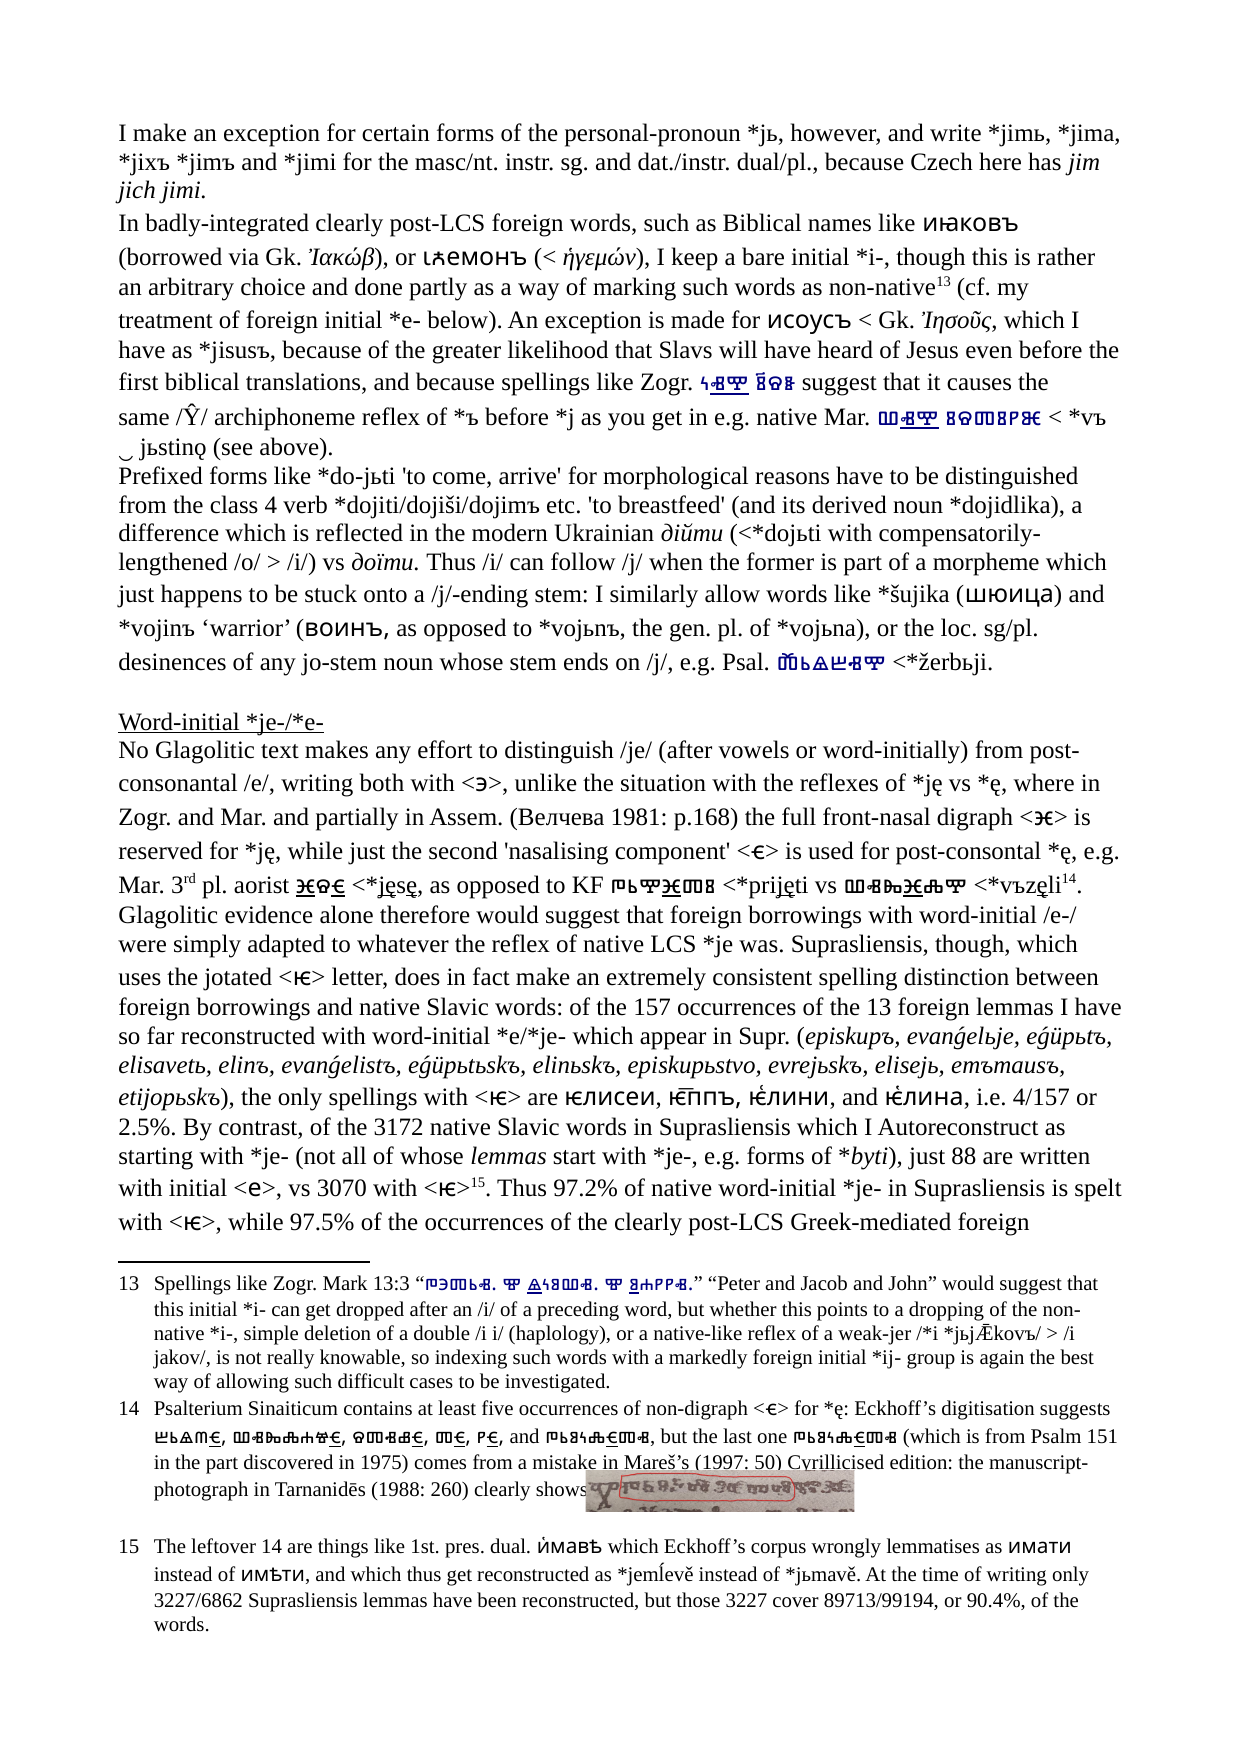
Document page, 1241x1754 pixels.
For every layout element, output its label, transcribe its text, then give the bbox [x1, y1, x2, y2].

text In badly-integrated clearly post-LCS foreign words, such as Biblical names like иꙗковъ (borrowed via Gk. Ἰακώβ), or ꙇꙉемонъ (< ἡγεμών), I keep a bare initial *i‑, though this is rather an arbitrary choice and done partly as a way of marking such words as non-native (cf. my treatment of foreign initial *e‑ below). An exception is made for исоусъ < Gk. Ἰησοῦς, which I have as *jisusъ, because of the greater likelihood that Slavs will have heard of Jesus even before the first biblical translations, and because spellings like Zogr. ⰽⱏⰹ ⰻ҃ⱄⱛ suggest that it causes the same /Ŷ/ archiphoneme reflex of *ъ before *j as you get in e.g. native Mar. ⰲⱏⰹ ⰻⱄⱅⰻⱀⱘ < *vъ ‿ jьstinǫ (see above). [118, 204, 1122, 461]
text The leftover 14 are things like 1st. pres. dual. и҅мавѣ which Eckhoff’s corpus wrongly lemmatises as имати instead of имѣти, and which thus get reconstructed as *jemĺevě instead of *jьmavě. At the time of writing only 3227/6862 Suprasliensis lemmas have been reconstructed, but those 3227 cover 89713/99194, or 90.4%, of the words. [118, 1531, 1122, 1636]
text Spellings like Zogr. Mark 13:3 “ⱂⰵⱅⱃⱏ. ⰺ ⱑⰽⱁⰲⱏ. ⰺ ⱁⰰⱀⱀⱏ.” “Peter and Jacob and John” would suggest that this initial *i‑ can get dropped after an /i/ of a preceding word, but whether this points to a dropping of the non-native *i‑, simple deletion of a double /i i/ (haplology), or a native-like reflex of a weak-jer /*i *jьjǢkovъ/ > /i jakov/, is not really knowable, so indexing such words with a markedly foreign initial *ij‑ group is again the best way of allowing such difficult cases to be investigated. [118, 1268, 1122, 1393]
text Psalterium Sinaiticum contains at least five occurrences of non-digraph <ⱔ> for *ę: Eckhoff’s digitisation suggests ⰱⱃⱑⰿⱔ, ⰲⱏⰸⰾⰰⱍⱔ, ⱄⱅⱐⰷⱔ, ⱅⱔ, ⱀⱔ, and ⱂⱃⱁⰽⰾⱔⱅⱏ, but the last one ⱂⱃⱁⰽⰾⱔⱅⱏ (which is from Psalm 151 in the part discovered in 1975) comes from a mistake in Mareš’s (1997: 50) Cyrillicised edition: the manuscript-photograph in Tarnanidēs (1988: 260) clearly shows ⱂⱃⱁⰽⰾⱗⱅⱏ: [118, 1393, 1122, 1502]
text Prefixed forms like *do‑jьti 'to come, arrive' for morphological reasons have to be distinguished from the class 4 verb *dojiti/dojiši/dojimъ etc. 'to breastfeed' (and its derived noun *dojidlika), a difference which is reflected in the modern Ukrainian дійти (<*dojьti with compensatorily-lengthened /o/ > /i/) vs доїти. Thus /i/ can follow /j/ when the former is part of a morpheme which just happens to be stuck onto a /j/-ending stem: I similarly allow words like *šujika (шюица) and *vojinъ ‘warrior’ (воинъ, as opposed to *vojьnъ, the gen. pl. of *vojьna), or the loc. sg/pl. desinences of any jo-stem noun whose stem ends on /j/, e.g. Psal. ⰶⱃⱑⰱⱐⰹ <*žerbьji. [118, 461, 1122, 678]
text Glagolitic evidence alone therefore would suggest that foreign borrowings with word-initial /e-/ were simply adapted to whatever the reflex of native LCS *je was. Suprasliensis, though, which uses the jotated <ѥ> letter, does in fact make an extremely consistent spelling distinction between foreign borrowings and native Slavic words: of the 157 occurrences of the 13 foreign lemmas I have so far reconstructed with word-initial *e/*je‑ which appear in Supr. (episkupъ, evanǵelьje, eǵüpьtъ, elisavetь, elinъ, evanǵelistъ, eǵüpьtьskъ, elinьskъ, episkupьstvo, evrejьskъ, elisejь, emъmausъ, etijopьskъ), the only spellings with <ѥ> are ѥлисеи, ѥ͞ппъ, ѥ͑лини, and ѥ҅лина, i.e. 4/157 or 2.5%. By contrast, of the 3172 native Slavic words in Suprasliensis which I Autoreconstruct as starting with *je- (not all of whose lemmas start with *je-, e.g. forms of *byti), just 88 are written with initial <е>, vs 3070 with <ѥ>. Thus 97.2% of native word-initial *je‑ in Suprasliensis is spelt with <ѥ>, while 97.5% of the occurrences of the clearly post-LCS Greek-mediated foreign [118, 901, 1122, 1238]
text Word-initial *je‑/*e‑ [118, 707, 1122, 736]
picture [585, 1470, 855, 1512]
text No Glagolitic text makes any effort to distinguish /je/ (after vowels or word-initially) from post-consonantal /e/, writing both with <ⰵ>, unlike the situation with the reflexes of *ję vs *ę, where in Zogr. and Mar. and partially in Assem. (Велчева 1981: p.168) the full front-nasal digraph <ⱗ> is reserved for *ję, while just the second 'nasalising component' <ⱔ> is used for post-consontal *ę, e.g. Mar. 3rd pl. aorist ⱗⱄⱔ <*jęsę, as opposed to KF ⱂⱃⰹⱗⱅⰻ <*prijęti vs ⰲⱏⰸⱗⰾⰹ <*vъzęli. [118, 736, 1122, 901]
text I make an exception for certain forms of the personal-pronoun *jь, however, and write *jimь, *jima, *jixъ *jimъ and *jimi for the masc/nt. instr. sg. and dat./instr. dual/pl., because Czech here has jim jich jimi. [118, 118, 1122, 204]
